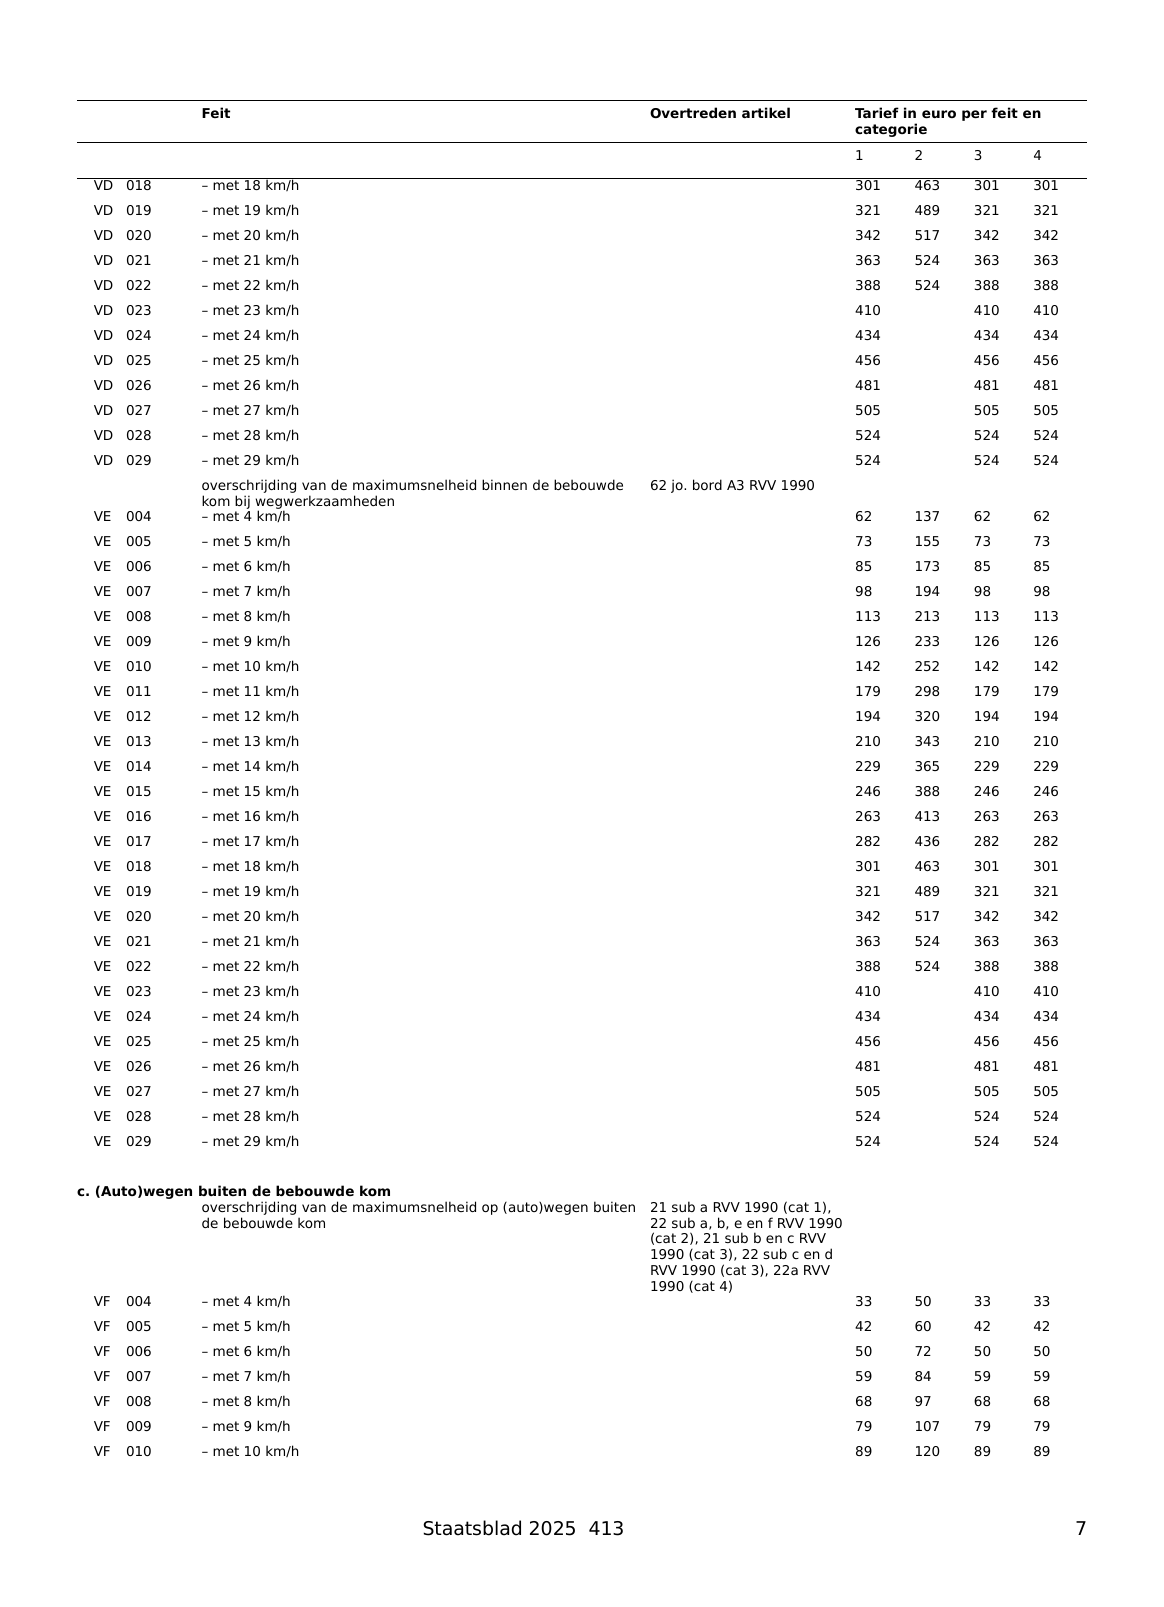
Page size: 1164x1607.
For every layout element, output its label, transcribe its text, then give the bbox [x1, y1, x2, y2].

table_cell VE [88, 584, 120, 609]
table_cell [77, 1200, 82, 1294]
table_cell [644, 1009, 849, 1034]
table_cell [644, 1419, 849, 1444]
table_cell [77, 1394, 82, 1419]
table_cell 410 [849, 984, 908, 1009]
table_cell [190, 478, 196, 509]
table_cell [644, 228, 849, 253]
table_cell [644, 278, 849, 303]
table_cell VD [88, 228, 120, 253]
table_cell [82, 1200, 87, 1294]
table_header [120, 101, 158, 142]
table_cell 363 [1027, 934, 1087, 959]
table_header [88, 101, 120, 142]
table_cell [908, 1009, 968, 1034]
table_cell [968, 1184, 1027, 1200]
table_cell 028 [120, 1109, 158, 1134]
table_cell [190, 1419, 196, 1444]
table_cell 029 [120, 453, 158, 478]
table_cell 137 [908, 509, 968, 534]
table_cell 021 [120, 934, 158, 959]
table_cell 524 [849, 428, 908, 453]
table_cell [190, 1084, 196, 1109]
table_cell [82, 1369, 87, 1394]
table_cell 50 [908, 1294, 968, 1319]
table_cell 301 [968, 179, 1027, 203]
table_cell [849, 478, 908, 509]
table_cell 321 [1027, 884, 1087, 909]
table_cell 89 [849, 1444, 908, 1469]
table_cell 298 [908, 684, 968, 709]
table_cell [644, 859, 849, 884]
table_cell 210 [1027, 734, 1087, 759]
table_cell 007 [120, 584, 158, 609]
table_cell [190, 1394, 196, 1419]
table_cell VE [88, 934, 120, 959]
table_cell – met 20 km/h [196, 228, 644, 253]
table_cell 456 [849, 353, 908, 378]
table_cell 194 [968, 709, 1027, 734]
table_cell 481 [1027, 378, 1087, 403]
table_cell [158, 1419, 190, 1444]
table_cell [190, 1369, 196, 1394]
table_cell [88, 1200, 120, 1294]
table_cell 73 [849, 534, 908, 559]
table_cell [644, 909, 849, 934]
table_cell – met 28 km/h [196, 1109, 644, 1134]
table_cell 434 [849, 1009, 908, 1034]
table_cell 022 [120, 278, 158, 303]
table_cell [77, 1294, 82, 1319]
table_cell 33 [968, 1294, 1027, 1319]
table_cell 017 [120, 834, 158, 859]
table_cell 024 [120, 328, 158, 353]
table_cell [644, 834, 849, 859]
table_cell VE [88, 834, 120, 859]
table_cell 027 [120, 403, 158, 428]
table_cell 456 [1027, 353, 1087, 378]
table_cell 126 [1027, 634, 1087, 659]
table_cell [158, 1009, 190, 1034]
table_cell [77, 328, 82, 353]
table_cell 321 [1027, 203, 1087, 228]
table_cell – met 21 km/h [196, 253, 644, 278]
table_cell [644, 1159, 849, 1184]
table_cell 320 [908, 709, 968, 734]
table_cell – met 17 km/h [196, 834, 644, 859]
table_cell [968, 1200, 1027, 1294]
table_cell 505 [849, 403, 908, 428]
table_cell 456 [968, 353, 1027, 378]
table_cell [158, 1369, 190, 1394]
table_cell – met 24 km/h [196, 328, 644, 353]
table_cell 434 [968, 328, 1027, 353]
table_cell [190, 634, 196, 659]
table_header Tarief in euro per feit en categorie [849, 101, 1087, 142]
table_cell [190, 709, 196, 734]
table_cell [644, 1394, 849, 1419]
table_cell [644, 428, 849, 453]
table_cell VE [88, 1084, 120, 1109]
table_cell – met 18 km/h [196, 859, 644, 884]
table_cell [908, 353, 968, 378]
table_cell 028 [120, 428, 158, 453]
table_cell [190, 834, 196, 859]
table_cell [158, 584, 190, 609]
table_cell [644, 709, 849, 734]
table_cell 42 [849, 1319, 908, 1344]
table_cell [644, 303, 849, 328]
table_cell [82, 784, 87, 809]
table_cell [82, 509, 87, 534]
table_cell [158, 1344, 190, 1369]
table_cell [908, 984, 968, 1009]
table_cell [77, 253, 82, 278]
table_cell 410 [968, 984, 1027, 1009]
table_cell [968, 1159, 1027, 1184]
table_cell [158, 559, 190, 584]
table_cell 524 [1027, 1109, 1087, 1134]
table_cell [644, 1344, 849, 1369]
table_cell 301 [849, 859, 908, 884]
table_cell – met 5 km/h [196, 534, 644, 559]
table_cell [158, 609, 190, 634]
table_cell 505 [1027, 403, 1087, 428]
table_cell 029 [120, 1134, 158, 1159]
table_cell 113 [849, 609, 908, 634]
table_cell 008 [120, 609, 158, 634]
table_cell VE [88, 634, 120, 659]
table_cell 68 [968, 1394, 1027, 1419]
table_cell VF [88, 1319, 120, 1344]
table_cell 246 [1027, 784, 1087, 809]
table_cell [77, 684, 82, 709]
table_cell [158, 253, 190, 278]
table_cell [644, 609, 849, 634]
table_cell 301 [849, 179, 908, 203]
table_cell [77, 203, 82, 228]
table_cell [190, 1200, 196, 1294]
table_cell 022 [120, 959, 158, 984]
table_cell VE [88, 1134, 120, 1159]
table_cell [158, 934, 190, 959]
table_cell 342 [1027, 909, 1087, 934]
table_cell 489 [908, 884, 968, 909]
table_cell 011 [120, 684, 158, 709]
table_cell [190, 1294, 196, 1319]
table_cell 85 [849, 559, 908, 584]
table_cell [190, 1109, 196, 1134]
table_cell 98 [1027, 584, 1087, 609]
table_cell [77, 179, 82, 203]
table_cell [158, 1394, 190, 1419]
table_cell [158, 1200, 190, 1294]
table_cell [158, 179, 190, 203]
table_cell VE [88, 509, 120, 534]
table_cell 342 [849, 228, 908, 253]
table_cell 113 [1027, 609, 1087, 634]
table_cell 524 [908, 959, 968, 984]
table_cell [77, 759, 82, 784]
table_cell [158, 1084, 190, 1109]
table_cell 014 [120, 759, 158, 784]
table_cell [77, 584, 82, 609]
table_cell [158, 684, 190, 709]
table_cell 018 [120, 179, 158, 203]
table_cell 155 [908, 534, 968, 559]
table_cell [644, 684, 849, 709]
table_cell [158, 1294, 190, 1319]
table_cell [82, 1084, 87, 1109]
table_cell [908, 1059, 968, 1084]
table_cell [77, 984, 82, 1009]
table_cell [77, 1059, 82, 1084]
table_cell 229 [1027, 759, 1087, 784]
table_cell [82, 534, 87, 559]
table_cell 434 [1027, 1009, 1087, 1034]
table_cell [644, 884, 849, 909]
table_cell [82, 1159, 87, 1184]
table_cell [644, 534, 849, 559]
table_cell 282 [968, 834, 1027, 859]
table_cell [88, 1159, 120, 1184]
table_header Overtreden artikel [644, 101, 849, 142]
table_cell 524 [968, 453, 1027, 478]
table_cell [644, 559, 849, 584]
table_cell 342 [1027, 228, 1087, 253]
table_cell 524 [968, 428, 1027, 453]
table_cell VE [88, 1059, 120, 1084]
table_cell [644, 143, 849, 178]
table_cell VF [88, 1294, 120, 1319]
table_cell – met 11 km/h [196, 684, 644, 709]
table_cell – met 27 km/h [196, 403, 644, 428]
table_cell [77, 403, 82, 428]
table_cell VE [88, 734, 120, 759]
table_cell – met 28 km/h [196, 428, 644, 453]
table_cell [1027, 1159, 1087, 1184]
table_cell – met 7 km/h [196, 1369, 644, 1394]
table_cell [190, 253, 196, 278]
table_cell 210 [849, 734, 908, 759]
table_cell 434 [968, 1009, 1027, 1034]
table_cell – met 15 km/h [196, 784, 644, 809]
table_cell [644, 1134, 849, 1159]
table_cell 524 [968, 1109, 1027, 1134]
table_cell 263 [968, 809, 1027, 834]
table_cell [908, 1184, 968, 1200]
table_cell 213 [908, 609, 968, 634]
table_cell 463 [908, 859, 968, 884]
table_cell [158, 203, 190, 228]
table_cell 321 [849, 884, 908, 909]
table_cell VE [88, 1009, 120, 1034]
table_cell 60 [908, 1319, 968, 1344]
table_cell [88, 143, 120, 178]
table_cell 009 [120, 634, 158, 659]
table_cell [77, 534, 82, 559]
table_cell [644, 1294, 849, 1319]
table_cell 524 [1027, 428, 1087, 453]
table_cell 388 [1027, 278, 1087, 303]
table_header [190, 101, 196, 142]
table_cell [190, 734, 196, 759]
table_cell [77, 1009, 82, 1034]
table_cell [77, 1109, 82, 1134]
table_cell [158, 1134, 190, 1159]
table_cell – met 13 km/h [196, 734, 644, 759]
table_header [158, 101, 190, 142]
table_cell – met 29 km/h [196, 453, 644, 478]
table_cell VE [88, 784, 120, 809]
table_cell 020 [120, 909, 158, 934]
table_cell 84 [908, 1369, 968, 1394]
table_cell 024 [120, 1009, 158, 1034]
table_cell 026 [120, 378, 158, 403]
table_cell [158, 478, 190, 509]
table_cell 007 [120, 1369, 158, 1394]
table_cell 42 [1027, 1319, 1087, 1344]
table_cell [190, 884, 196, 909]
table_cell [77, 228, 82, 253]
table_cell [849, 1200, 908, 1294]
table_cell VE [88, 534, 120, 559]
table_header [82, 101, 87, 142]
table_cell 456 [1027, 1034, 1087, 1059]
table_cell 026 [120, 1059, 158, 1084]
table_cell [82, 1009, 87, 1034]
table_cell VE [88, 984, 120, 1009]
table_cell [158, 403, 190, 428]
table_cell VD [88, 328, 120, 353]
table_cell – met 26 km/h [196, 378, 644, 403]
table_cell [190, 179, 196, 203]
table_cell 020 [120, 228, 158, 253]
table_cell [82, 1034, 87, 1059]
table_cell 027 [120, 1084, 158, 1109]
table_cell [644, 1059, 849, 1084]
table_cell [158, 959, 190, 984]
table_cell – met 8 km/h [196, 1394, 644, 1419]
table_cell [82, 143, 87, 178]
table_cell 524 [849, 453, 908, 478]
table_cell [908, 378, 968, 403]
table_cell [77, 834, 82, 859]
table_cell 363 [968, 934, 1027, 959]
table_cell VD [88, 428, 120, 453]
table_cell 301 [1027, 179, 1087, 203]
table_cell 025 [120, 353, 158, 378]
table_cell 388 [968, 959, 1027, 984]
table_cell VD [88, 353, 120, 378]
table_cell [196, 143, 644, 178]
table_cell 126 [968, 634, 1027, 659]
table_cell [644, 453, 849, 478]
table_cell 025 [120, 1034, 158, 1059]
table_cell 42 [968, 1319, 1027, 1344]
table_cell [908, 428, 968, 453]
table_cell [82, 378, 87, 403]
table_cell [644, 1319, 849, 1344]
table_cell 107 [908, 1419, 968, 1444]
table_cell 342 [968, 228, 1027, 253]
table_cell [190, 534, 196, 559]
table_cell 120 [908, 1444, 968, 1469]
table_cell 321 [849, 203, 908, 228]
table_cell 481 [1027, 1059, 1087, 1084]
table_cell – met 6 km/h [196, 1344, 644, 1369]
table_cell 481 [968, 378, 1027, 403]
table_cell [190, 378, 196, 403]
table_cell 363 [968, 253, 1027, 278]
table_cell 365 [908, 759, 968, 784]
table_cell [158, 859, 190, 884]
table_cell [644, 759, 849, 784]
table_cell [158, 984, 190, 1009]
table_cell [644, 353, 849, 378]
table_cell [908, 478, 968, 509]
table_cell [644, 734, 849, 759]
table_cell VE [88, 759, 120, 784]
table_cell 321 [968, 884, 1027, 909]
table_cell [77, 478, 82, 509]
table_cell 142 [1027, 659, 1087, 684]
table_cell 246 [968, 784, 1027, 809]
table_cell [644, 959, 849, 984]
table_cell [908, 1109, 968, 1134]
table_cell 62 [1027, 509, 1087, 534]
table_cell 62 jo. bord A3 RVV 1990 [644, 478, 849, 509]
table_cell [908, 1034, 968, 1059]
table_header [77, 101, 82, 142]
table_cell 246 [849, 784, 908, 809]
table_cell 463 [908, 179, 968, 203]
table_cell [190, 328, 196, 353]
table_cell 68 [1027, 1394, 1087, 1419]
table_cell 524 [849, 1109, 908, 1134]
table_cell VE [88, 559, 120, 584]
table_cell VD [88, 179, 120, 203]
table_cell [158, 1034, 190, 1059]
table_cell [82, 328, 87, 353]
table_cell [158, 453, 190, 478]
table_cell 142 [849, 659, 908, 684]
table_cell [190, 1319, 196, 1344]
table_cell [1027, 1200, 1087, 1294]
table_cell 73 [968, 534, 1027, 559]
table_cell [644, 784, 849, 809]
table_cell 282 [1027, 834, 1087, 859]
table_cell – met 5 km/h [196, 1319, 644, 1344]
table_cell VE [88, 809, 120, 834]
table_cell [82, 709, 87, 734]
table_cell – met 22 km/h [196, 959, 644, 984]
table_cell 33 [849, 1294, 908, 1319]
table_cell [158, 1059, 190, 1084]
table_cell [82, 1294, 87, 1319]
table_cell – met 14 km/h [196, 759, 644, 784]
table_cell [158, 809, 190, 834]
table_cell [82, 453, 87, 478]
table_cell 009 [120, 1419, 158, 1444]
table_cell [77, 884, 82, 909]
table_cell [77, 659, 82, 684]
table_cell [908, 403, 968, 428]
table_cell 363 [849, 253, 908, 278]
table_cell 50 [849, 1344, 908, 1369]
table_cell – met 9 km/h [196, 634, 644, 659]
table_cell [190, 1344, 196, 1369]
table_cell [644, 509, 849, 534]
table_cell [82, 353, 87, 378]
table_cell 023 [120, 984, 158, 1009]
table_cell 517 [908, 228, 968, 253]
table_cell 388 [849, 959, 908, 984]
table_cell 173 [908, 559, 968, 584]
table_cell VD [88, 253, 120, 278]
table_cell [158, 709, 190, 734]
table_cell [190, 303, 196, 328]
table_cell 282 [849, 834, 908, 859]
table_cell 89 [968, 1444, 1027, 1469]
table_cell 018 [120, 859, 158, 884]
table_cell [158, 534, 190, 559]
table_cell 019 [120, 203, 158, 228]
table_header Feit [196, 101, 644, 142]
table_cell 79 [968, 1419, 1027, 1444]
table_cell [158, 328, 190, 353]
table_cell 179 [1027, 684, 1087, 709]
table_cell [82, 759, 87, 784]
table_cell [82, 179, 87, 203]
table_cell [77, 609, 82, 634]
table_cell [968, 478, 1027, 509]
table_cell [82, 834, 87, 859]
table_cell 006 [120, 1344, 158, 1369]
table_cell 505 [968, 403, 1027, 428]
table_cell – met 9 km/h [196, 1419, 644, 1444]
table_cell 33 [1027, 1294, 1087, 1319]
table_cell 4 [1027, 143, 1087, 178]
table_cell – met 4 km/h [196, 1294, 644, 1319]
table_cell 481 [849, 378, 908, 403]
table_cell 023 [120, 303, 158, 328]
table_cell [190, 353, 196, 378]
table_cell [158, 353, 190, 378]
table_cell – met 19 km/h [196, 203, 644, 228]
table_cell [190, 1134, 196, 1159]
table_cell [158, 909, 190, 934]
table_cell – met 27 km/h [196, 1084, 644, 1109]
table_cell [644, 934, 849, 959]
table_cell 89 [1027, 1444, 1087, 1469]
table_cell [158, 303, 190, 328]
table_cell 013 [120, 734, 158, 759]
table_cell [77, 1369, 82, 1394]
table_cell – met 4 km/h [196, 509, 644, 534]
table_cell – met 16 km/h [196, 809, 644, 834]
table_cell 210 [968, 734, 1027, 759]
table_cell [158, 509, 190, 534]
table_cell 363 [849, 934, 908, 959]
table_cell 008 [120, 1394, 158, 1419]
table_cell 505 [1027, 1084, 1087, 1109]
table_cell [120, 143, 158, 178]
table_cell – met 23 km/h [196, 984, 644, 1009]
table_cell 79 [849, 1419, 908, 1444]
table_cell [644, 403, 849, 428]
table_cell [77, 1134, 82, 1159]
table_cell 410 [968, 303, 1027, 328]
table_cell [644, 1034, 849, 1059]
table_cell [190, 453, 196, 478]
table_cell [908, 1134, 968, 1159]
table_cell VE [88, 709, 120, 734]
table_cell 85 [968, 559, 1027, 584]
table_cell – met 23 km/h [196, 303, 644, 328]
table_cell [77, 859, 82, 884]
table_cell 363 [1027, 253, 1087, 278]
table_cell [849, 1159, 908, 1184]
table_cell [908, 303, 968, 328]
table_cell 010 [120, 1444, 158, 1469]
table_cell [82, 659, 87, 684]
table_cell [77, 278, 82, 303]
table_cell 252 [908, 659, 968, 684]
table_cell [77, 634, 82, 659]
table_cell 263 [849, 809, 908, 834]
table_cell [82, 253, 87, 278]
table_cell – met 12 km/h [196, 709, 644, 734]
table_cell 524 [1027, 1134, 1087, 1159]
table_cell [77, 809, 82, 834]
table_cell 015 [120, 784, 158, 809]
table_cell [77, 1344, 82, 1369]
table_cell 517 [908, 909, 968, 934]
table_cell [158, 659, 190, 684]
table_cell [77, 1034, 82, 1059]
table_cell 524 [908, 934, 968, 959]
table_cell 59 [849, 1369, 908, 1394]
table_cell [908, 1159, 968, 1184]
table_cell – met 25 km/h [196, 353, 644, 378]
table_cell 301 [1027, 859, 1087, 884]
table_cell 434 [1027, 328, 1087, 353]
table_cell VE [88, 609, 120, 634]
table_cell 79 [1027, 1419, 1087, 1444]
table_cell 388 [1027, 959, 1087, 984]
table_cell [190, 759, 196, 784]
table_cell 179 [968, 684, 1027, 709]
table_cell [77, 559, 82, 584]
table_cell [77, 1419, 82, 1444]
table_cell 456 [849, 1034, 908, 1059]
table_cell [644, 203, 849, 228]
table_cell [82, 909, 87, 934]
table_cell 3 [968, 143, 1027, 178]
table_cell 410 [1027, 303, 1087, 328]
table_cell [644, 1184, 849, 1200]
table_cell [644, 378, 849, 403]
table_cell [158, 1109, 190, 1134]
table_cell [190, 1444, 196, 1469]
table_cell 005 [120, 1319, 158, 1344]
table_cell [158, 834, 190, 859]
table_cell [82, 959, 87, 984]
table_cell VD [88, 278, 120, 303]
table_cell [190, 1159, 196, 1184]
table_cell 342 [968, 909, 1027, 934]
table_cell 59 [968, 1369, 1027, 1394]
table_cell [158, 784, 190, 809]
table_cell VF [88, 1344, 120, 1369]
table_cell [82, 1419, 87, 1444]
table_cell VE [88, 659, 120, 684]
table_cell VE [88, 859, 120, 884]
table_cell 62 [968, 509, 1027, 534]
table_cell 481 [849, 1059, 908, 1084]
table_cell VF [88, 1444, 120, 1469]
table_cell – met 10 km/h [196, 659, 644, 684]
table_cell [120, 478, 158, 509]
table_cell [158, 143, 190, 178]
table_cell [1027, 1184, 1087, 1200]
table_cell overschrijding van de maximumsnelheid binnen de bebouwde kom bij wegwerkzaamheden [196, 478, 644, 509]
table_cell [190, 934, 196, 959]
table_cell 004 [120, 509, 158, 534]
table_cell [77, 1084, 82, 1109]
table_cell [644, 253, 849, 278]
table_cell [190, 859, 196, 884]
table_cell VE [88, 684, 120, 709]
table_cell [644, 584, 849, 609]
table_cell 481 [968, 1059, 1027, 1084]
table_cell – met 22 km/h [196, 278, 644, 303]
table_cell – met 19 km/h [196, 884, 644, 909]
table_cell [82, 1319, 87, 1344]
table_cell 006 [120, 559, 158, 584]
table_cell 1 [849, 143, 908, 178]
table_cell 179 [849, 684, 908, 709]
table_cell [120, 1200, 158, 1294]
table_cell [190, 143, 196, 178]
table_cell – met 26 km/h [196, 1059, 644, 1084]
table_cell 98 [968, 584, 1027, 609]
table_cell [158, 734, 190, 759]
table_cell c. (Auto)wegen buiten de bebouwde kom [77, 1184, 644, 1200]
table_cell [644, 659, 849, 684]
table_cell [82, 809, 87, 834]
table_cell – met 21 km/h [196, 934, 644, 959]
table_cell VD [88, 303, 120, 328]
table_cell – met 25 km/h [196, 1034, 644, 1059]
table_cell 194 [1027, 709, 1087, 734]
table_cell 194 [849, 709, 908, 734]
table_cell 505 [968, 1084, 1027, 1109]
table_cell [158, 228, 190, 253]
table_cell [82, 403, 87, 428]
table_cell [190, 278, 196, 303]
table_cell [1027, 478, 1087, 509]
table_cell [644, 984, 849, 1009]
table_cell 342 [849, 909, 908, 934]
table_cell – met 6 km/h [196, 559, 644, 584]
table_cell 113 [968, 609, 1027, 634]
table_cell [77, 353, 82, 378]
table_cell [82, 859, 87, 884]
table_cell [644, 1444, 849, 1469]
table_cell 436 [908, 834, 968, 859]
table_cell [190, 659, 196, 684]
table_cell 456 [968, 1034, 1027, 1059]
table_cell 72 [908, 1344, 968, 1369]
table_cell [644, 634, 849, 659]
table_cell 005 [120, 534, 158, 559]
table_cell [158, 884, 190, 909]
table_cell [82, 634, 87, 659]
table_cell [77, 709, 82, 734]
table_cell 343 [908, 734, 968, 759]
table_cell VD [88, 403, 120, 428]
table_cell [82, 684, 87, 709]
table_cell [190, 1009, 196, 1034]
table_cell [644, 1109, 849, 1134]
table_cell 59 [1027, 1369, 1087, 1394]
table_cell 010 [120, 659, 158, 684]
table_cell [77, 784, 82, 809]
table_cell [77, 143, 82, 178]
table_cell VE [88, 1034, 120, 1059]
table_cell 388 [849, 278, 908, 303]
table_cell [77, 428, 82, 453]
table_cell VE [88, 884, 120, 909]
table_cell – met 10 km/h [196, 1444, 644, 1469]
table_cell [82, 1394, 87, 1419]
table_cell [644, 1084, 849, 1109]
table_cell [77, 1159, 82, 1184]
table_cell 233 [908, 634, 968, 659]
table_cell 97 [908, 1394, 968, 1419]
table_cell 263 [1027, 809, 1087, 834]
table_cell 73 [1027, 534, 1087, 559]
table_cell [77, 378, 82, 403]
table_cell [190, 403, 196, 428]
table_cell [82, 934, 87, 959]
table_cell [82, 884, 87, 909]
table_cell 019 [120, 884, 158, 909]
table_cell [77, 453, 82, 478]
table_cell [77, 1319, 82, 1344]
table_cell [82, 1444, 87, 1469]
table_cell [77, 909, 82, 934]
table_cell [190, 228, 196, 253]
table_cell [77, 303, 82, 328]
table_cell [644, 809, 849, 834]
table_cell 62 [849, 509, 908, 534]
table_cell [644, 328, 849, 353]
table_cell [644, 179, 849, 203]
table_cell 524 [1027, 453, 1087, 478]
table_cell [190, 1059, 196, 1084]
table_cell 321 [968, 203, 1027, 228]
table_cell 98 [849, 584, 908, 609]
table_cell [82, 609, 87, 634]
table_cell 016 [120, 809, 158, 834]
table_cell 229 [968, 759, 1027, 784]
table_cell 68 [849, 1394, 908, 1419]
table_cell [82, 203, 87, 228]
table_cell – met 7 km/h [196, 584, 644, 609]
table_cell 50 [968, 1344, 1027, 1369]
table_cell – met 20 km/h [196, 909, 644, 934]
table_cell 2 [908, 143, 968, 178]
table_cell [158, 278, 190, 303]
table_cell 012 [120, 709, 158, 734]
table_cell VF [88, 1369, 120, 1394]
table_cell [82, 734, 87, 759]
table_cell [82, 584, 87, 609]
table_cell VF [88, 1419, 120, 1444]
table_cell – met 29 km/h [196, 1134, 644, 1159]
table_cell [190, 684, 196, 709]
table_cell [158, 1444, 190, 1469]
table_cell [190, 509, 196, 534]
table_cell [908, 1084, 968, 1109]
table_cell VE [88, 1109, 120, 1134]
table_cell VE [88, 959, 120, 984]
table_cell [196, 1159, 644, 1184]
table_cell – met 8 km/h [196, 609, 644, 634]
table_cell 388 [968, 278, 1027, 303]
table_cell 489 [908, 203, 968, 228]
table_cell 505 [849, 1084, 908, 1109]
table_cell VF [88, 1394, 120, 1419]
table_cell [82, 428, 87, 453]
table_cell 194 [908, 584, 968, 609]
table_cell [77, 934, 82, 959]
table_cell [158, 428, 190, 453]
table_cell [190, 584, 196, 609]
table_cell [190, 984, 196, 1009]
table_cell VD [88, 378, 120, 403]
table_cell [849, 1184, 908, 1200]
table_cell [77, 959, 82, 984]
table_cell [158, 1159, 190, 1184]
table_cell [190, 609, 196, 634]
table_cell [120, 1159, 158, 1184]
table_cell [82, 1344, 87, 1369]
table_cell [190, 784, 196, 809]
table_cell 524 [968, 1134, 1027, 1159]
table_cell [190, 1034, 196, 1059]
table_cell 021 [120, 253, 158, 278]
table_cell 229 [849, 759, 908, 784]
table_cell 126 [849, 634, 908, 659]
table_cell 50 [1027, 1344, 1087, 1369]
table_cell [158, 759, 190, 784]
table_cell [190, 203, 196, 228]
table_cell 524 [908, 278, 968, 303]
table_cell 410 [849, 303, 908, 328]
table_cell VE [88, 909, 120, 934]
table_cell 413 [908, 809, 968, 834]
table_cell [88, 478, 120, 509]
table_cell [77, 1444, 82, 1469]
table_cell [82, 478, 87, 509]
table_cell [158, 634, 190, 659]
table_cell [190, 428, 196, 453]
table_cell overschrijding van de maximumsnelheid op (auto)wegen buiten de bebouwde kom [196, 1200, 644, 1294]
table_cell [644, 1369, 849, 1394]
table_cell [190, 809, 196, 834]
table_cell [908, 328, 968, 353]
table_cell 004 [120, 1294, 158, 1319]
table_cell [190, 559, 196, 584]
table_cell VD [88, 203, 120, 228]
table_cell [82, 559, 87, 584]
table_cell – met 24 km/h [196, 1009, 644, 1034]
table_cell 85 [1027, 559, 1087, 584]
table_cell 21 sub a RVV 1990 (cat 1), 22 sub a, b, e en f RVV 1990 (cat 2), 21 sub b en c RVV 1990 (cat 3), 22 sub c en d RVV 1990 (cat 3), 22a RVV 1990 (cat 4) [644, 1200, 849, 1294]
table_cell [82, 278, 87, 303]
table_cell VD [88, 453, 120, 478]
table_cell [77, 734, 82, 759]
table_cell 524 [908, 253, 968, 278]
table_cell 434 [849, 328, 908, 353]
table_cell [82, 1134, 87, 1159]
table_cell [908, 453, 968, 478]
table_cell [158, 1319, 190, 1344]
table_cell [77, 509, 82, 534]
table_cell [908, 1200, 968, 1294]
table_cell 410 [1027, 984, 1087, 1009]
table_cell 524 [849, 1134, 908, 1159]
table_cell [82, 984, 87, 1009]
table_cell 301 [968, 859, 1027, 884]
table_cell [82, 303, 87, 328]
table_cell [82, 1109, 87, 1134]
table_cell [158, 378, 190, 403]
table_cell – met 18 km/h [196, 179, 644, 203]
table_cell [190, 959, 196, 984]
table_cell [82, 228, 87, 253]
table_cell [82, 1059, 87, 1084]
table_cell 142 [968, 659, 1027, 684]
table_cell [190, 909, 196, 934]
table_cell 388 [908, 784, 968, 809]
